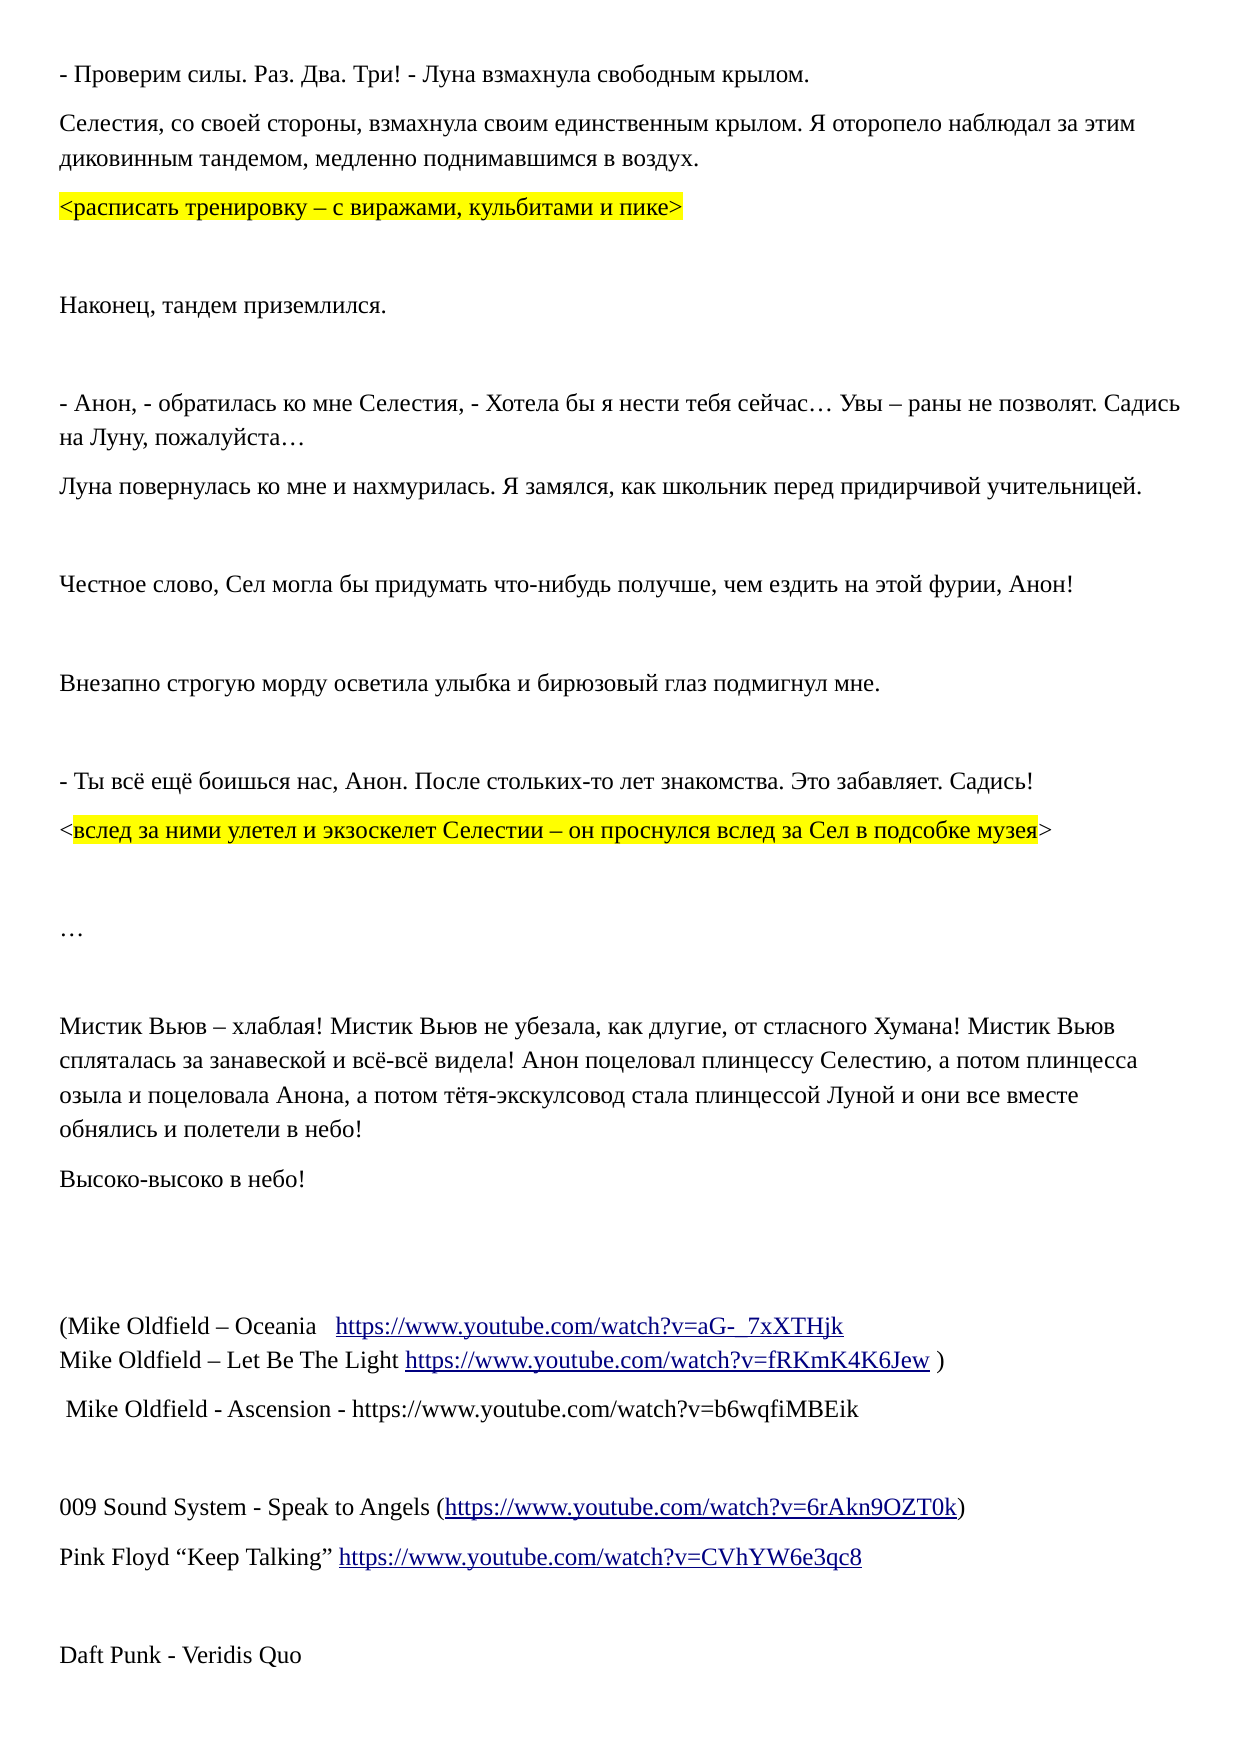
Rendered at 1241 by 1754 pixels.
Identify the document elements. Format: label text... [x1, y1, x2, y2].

text Высоко-высоко в небо! [59, 1164, 1181, 1192]
text Луна повернулась ко мне и нахмурилась. Я замялся, как школьник перед придирчивой учительницей. [59, 471, 1181, 500]
text Наконец, тандем приземлился. [59, 290, 1181, 318]
text <вслед за ними улетел и экзоскелет Селестии – он проснулся вслед за Сел в подсобке музея> [59, 815, 1181, 844]
text Daft Punk - Veridis Quo [59, 1640, 1181, 1668]
text <расписать тренировку – с виражами, кульбитами и пике> [59, 192, 1181, 220]
text Внезапно строгую морду осветила улыбка и бирюзовый глаз подмигнул мне. [59, 668, 1181, 696]
text Mike Oldfield - Ascension - https://www.youtube.com/watch?v=b6wqfiMBEik [59, 1394, 1181, 1423]
text … [59, 913, 1181, 942]
text Pink Floyd “Keep Talking” https://www.youtube.com/watch?v=CVhYW6e3qc8 [59, 1542, 1181, 1570]
text (Mike Oldfield – Oceania https://www.youtube.com/watch?v=aG-_7xXTHjk Mike Oldfield – Let Be The Light https://www.youtube.com/watch?v=fRKmK4K6Jew ) [59, 1311, 1181, 1374]
text - Проверим силы. Раз. Два. Три! - Луна взмахнула свободным крылом. [59, 59, 1181, 88]
text - Анон, - обратилась ко мне Селестия, - Хотела бы я нести тебя сейчас… Увы – раны не позволят. Садись на Луну, пожалуйста… [59, 388, 1181, 451]
text Честное слово, Сел могла бы придумать что-нибудь получше, чем ездить на этой фурии, Анон! [59, 569, 1181, 598]
text - Ты всё ещё боишься нас, Анон. После стольких-то лет знакомства. Это забавляет. Садись! [59, 766, 1181, 794]
text Мистик Вьюв – хлаблая! Мистик Вьюв не убезала, как длугие, от стласного Хумана! Мистик Вьюв спляталась за занавеской и всё-всё видела! Анон поцеловал плинцессу Селестию, а потом плинцесса озыла и поцеловала Анона, а потом тётя-экскулсовод стала плинцессой Луной и они все вместе обнялись и полетели в небо! [59, 1011, 1181, 1143]
text Селестия, со своей стороны, взмахнула своим единственным крылом. Я оторопело наблюдал за этим диковинным тандемом, медленно поднимавшимся в воздух. [59, 108, 1181, 171]
text 009 Sound System - Speak to Angels (https://www.youtube.com/watch?v=6rAkn9OZT0k) [59, 1492, 1181, 1521]
